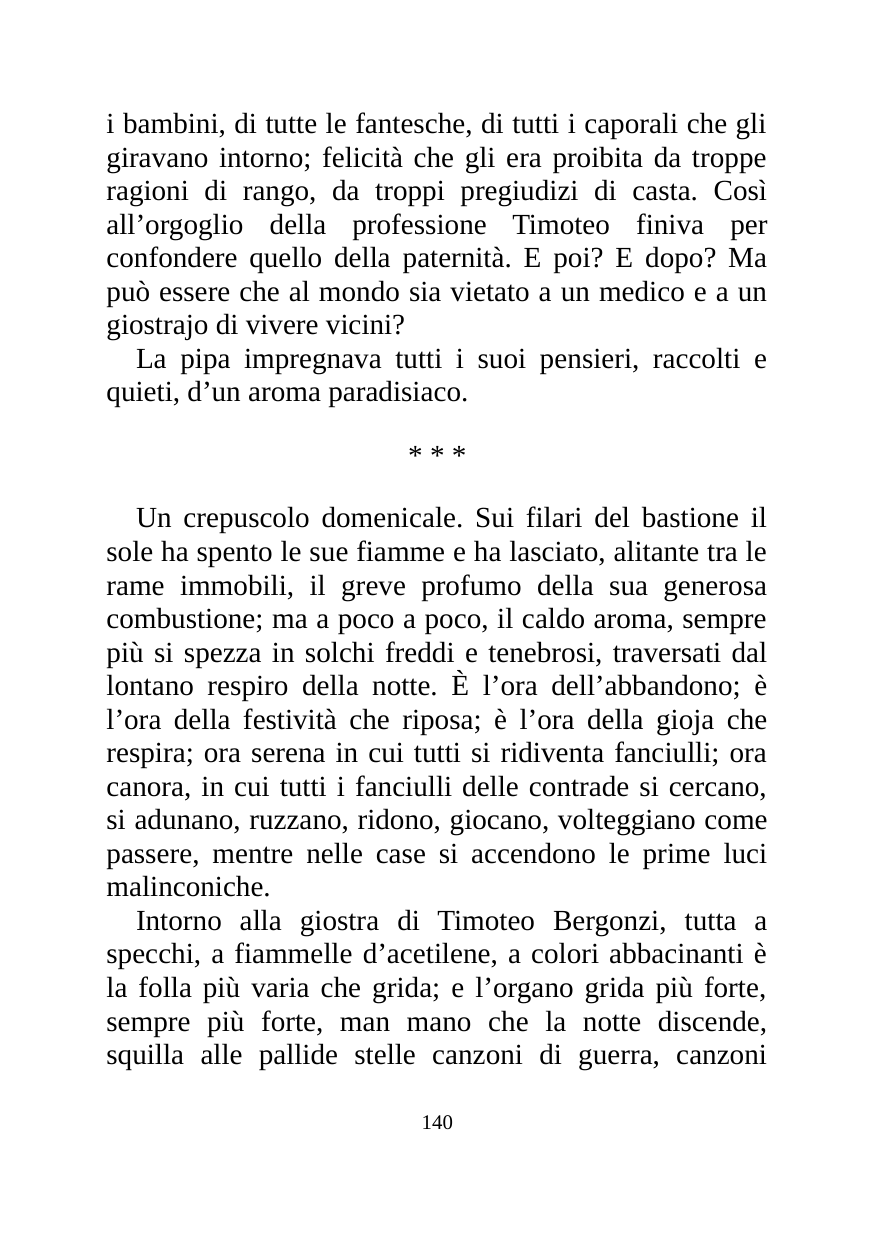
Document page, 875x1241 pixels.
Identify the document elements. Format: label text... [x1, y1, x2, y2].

text La pipa impregnava tutti i suoi pensieri, raccolti e quieti, d’un aroma paradisiaco. [106, 341, 768, 408]
text i bambini, di tutte le fantesche, di tutti i caporali che gli giravano intorno; felicità che gli era proibita da troppe ragioni di rango, da troppi pregiudizi di casta. Così all’orgoglio della professione Timoteo finiva per confondere quello della paternità. E poi? E dopo? Ma può essere che al mondo sia vietato a un medico e a un giostrajo di vivere vicini? [106, 106, 768, 341]
text Un crepuscolo domenicale. Sui filari del bastione il sole ha spento le sue fiamme e ha lasciato, alitante tra le rame immobili, il greve profumo della sua generosa combustione; ma a poco a poco, il caldo aroma, sempre più si spezza in solchi freddi e tenebrosi, traversati dal lontano respiro della notte. È l’ora dell’abbandono; è l’ora della festività che riposa; è l’ora della gioja che respira; ora serena in cui tutti si ridiventa fanciulli; ora canora, in cui tutti i fanciulli delle contrade si cercano, si adunano, ruzzano, ridono, giocano, volteggiano come passere, mentre nelle case si accendono le prime luci malinconiche. [106, 501, 768, 903]
text Intorno alla giostra di Timoteo Bergonzi, tutta a specchi, a fiammelle d’acetilene, a colori abbacinanti è la folla più varia che grida; e l’organo grida più forte, sempre più forte, man mano che la notte discende, squilla alle pallide stelle canzoni di guerra, canzoni [106, 903, 768, 1071]
text * * * [106, 438, 768, 471]
